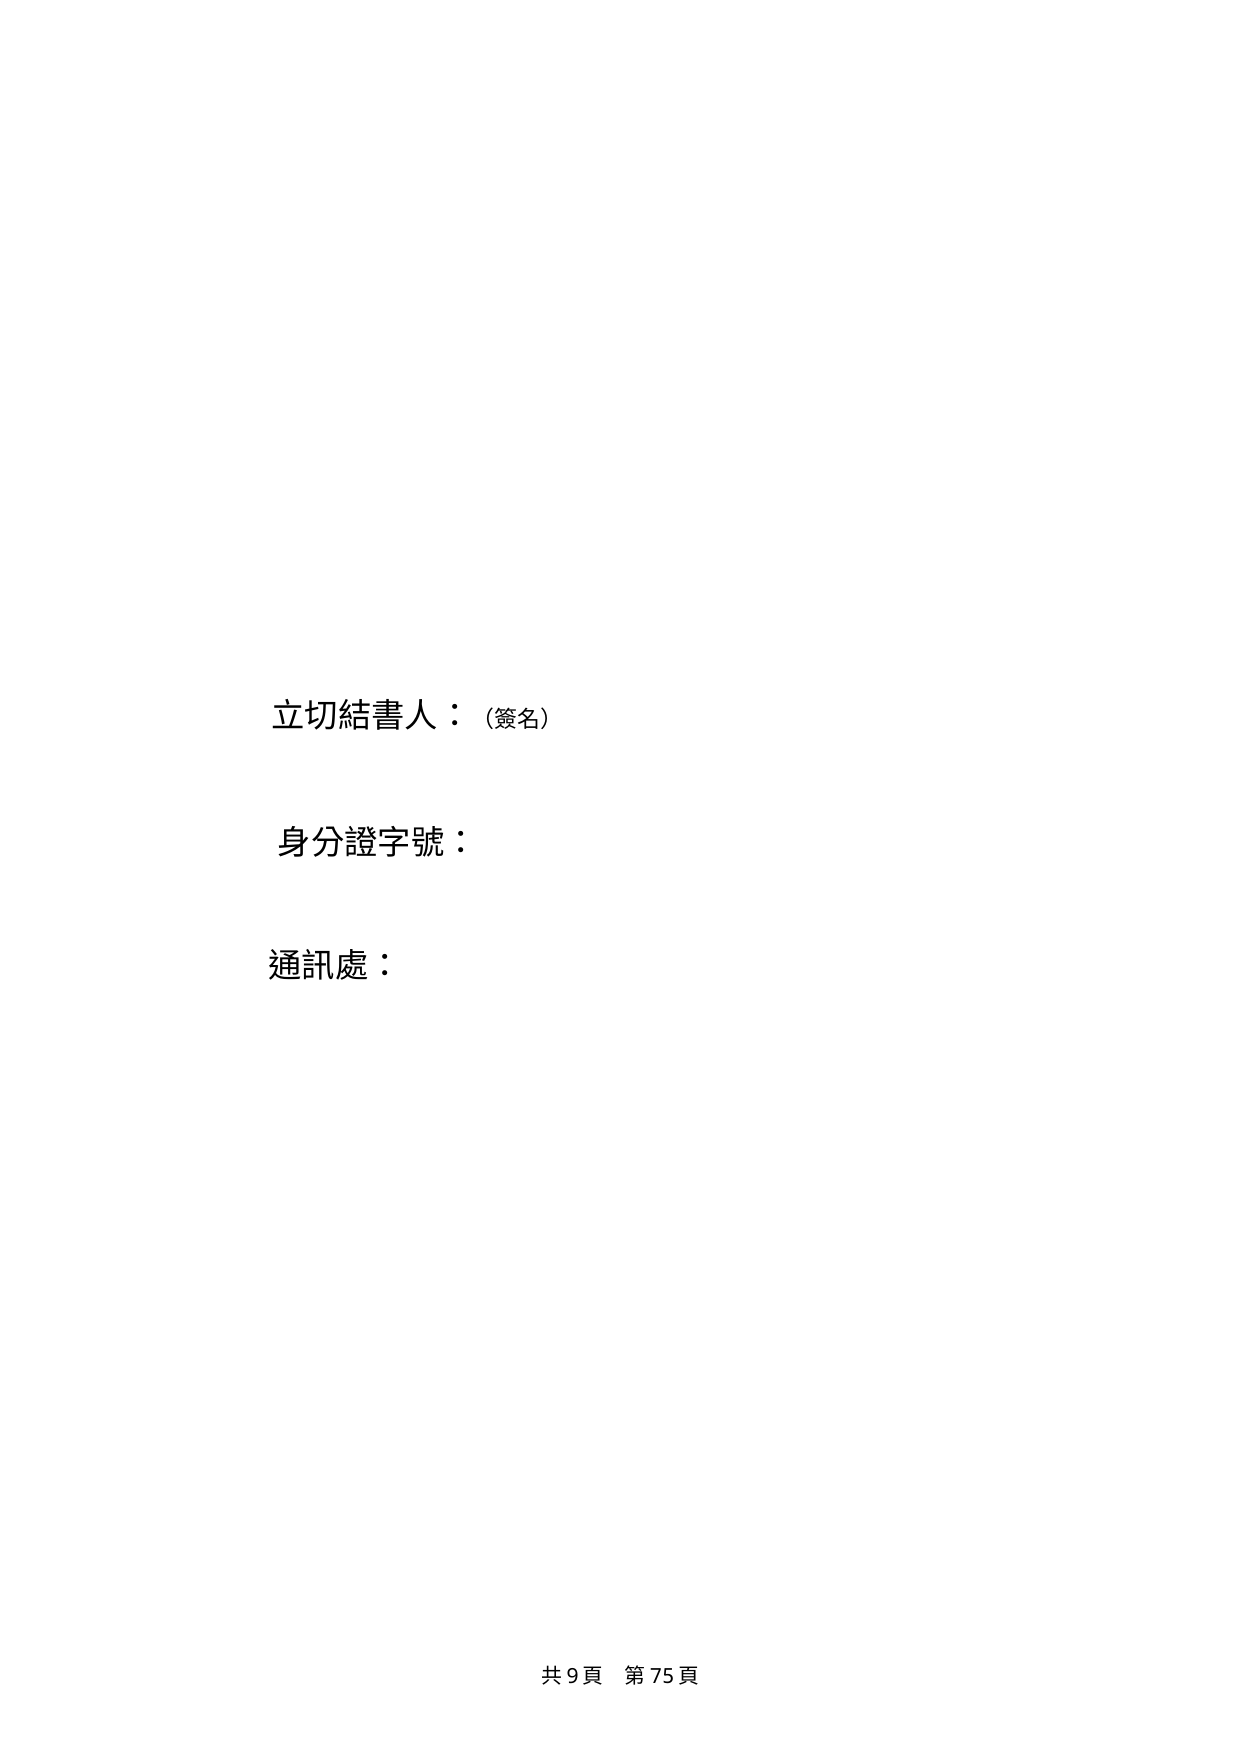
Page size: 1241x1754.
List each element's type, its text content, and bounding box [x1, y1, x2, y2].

text 通訊處： [118, 922, 1122, 984]
text 身分證字號： [118, 797, 1122, 859]
text 立切結書人：（簽名） [118, 672, 1122, 734]
